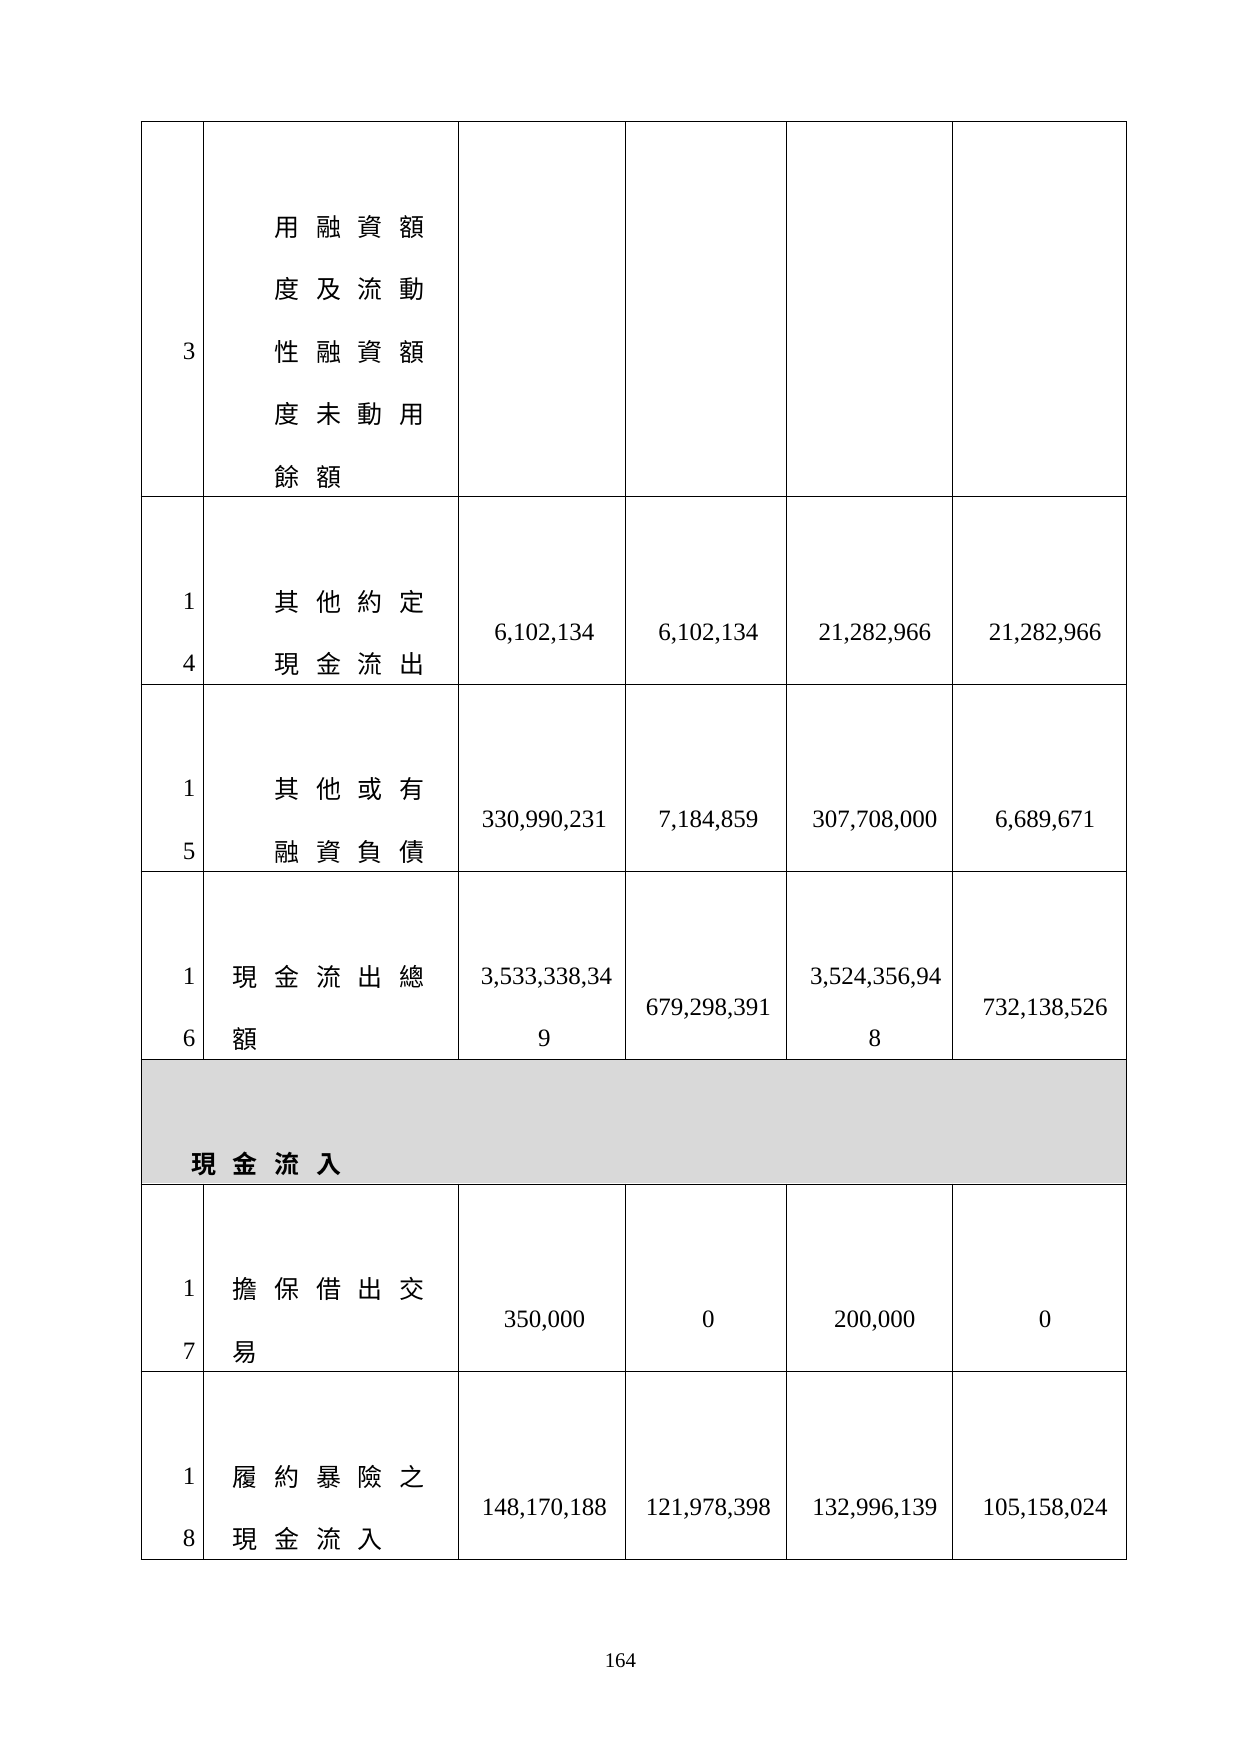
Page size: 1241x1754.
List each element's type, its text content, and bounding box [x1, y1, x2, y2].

table_cell 3,533,338,349 [459, 872, 625, 1058]
table_cell 200,000 [787, 1185, 952, 1371]
table_cell 15 [142, 685, 203, 871]
table_cell 6,689,671 [953, 685, 1126, 871]
table_cell 7,184,859 [626, 685, 786, 871]
table_cell 21,282,966 [787, 497, 952, 683]
table_cell 105,158,024 [953, 1372, 1126, 1558]
table_cell [953, 122, 1126, 496]
table_cell 其他約定現金流出 [204, 497, 458, 683]
table_cell 732,138,526 [953, 872, 1126, 1058]
table_cell 其他或有融資負債 [204, 685, 458, 871]
table_cell 307,708,000 [787, 685, 952, 871]
table_cell 18 [142, 1372, 203, 1558]
table_cell 0 [953, 1185, 1126, 1371]
table_cell 3,524,356,948 [787, 872, 952, 1058]
table_cell 330,990,231 [459, 685, 625, 871]
table_cell 履約暴險之現金流入 [204, 1372, 458, 1558]
table_cell 現金流入 [142, 1060, 1126, 1183]
table_cell 679,298,391 [626, 872, 786, 1058]
table_cell [459, 122, 625, 496]
table_cell 14 [142, 497, 203, 683]
table_cell 6,102,134 [459, 497, 625, 683]
table_cell 350,000 [459, 1185, 625, 1371]
table_cell 3 [142, 122, 203, 496]
table_cell 148,170,188 [459, 1372, 625, 1558]
table_cell 現金流出總額 [204, 872, 458, 1058]
table_cell 16 [142, 872, 203, 1058]
table_cell [626, 122, 786, 496]
table_cell 6,102,134 [626, 497, 786, 683]
table_cell 21,282,966 [953, 497, 1126, 683]
table_cell 121,978,398 [626, 1372, 786, 1558]
table_cell 17 [142, 1185, 203, 1371]
table_cell [787, 122, 952, 496]
table_cell 用融資額度及流動性融資額度未動用餘額 [204, 122, 458, 496]
table_cell 0 [626, 1185, 786, 1371]
table_cell 132,996,139 [787, 1372, 952, 1558]
table_cell 擔保借出交易 [204, 1185, 458, 1371]
